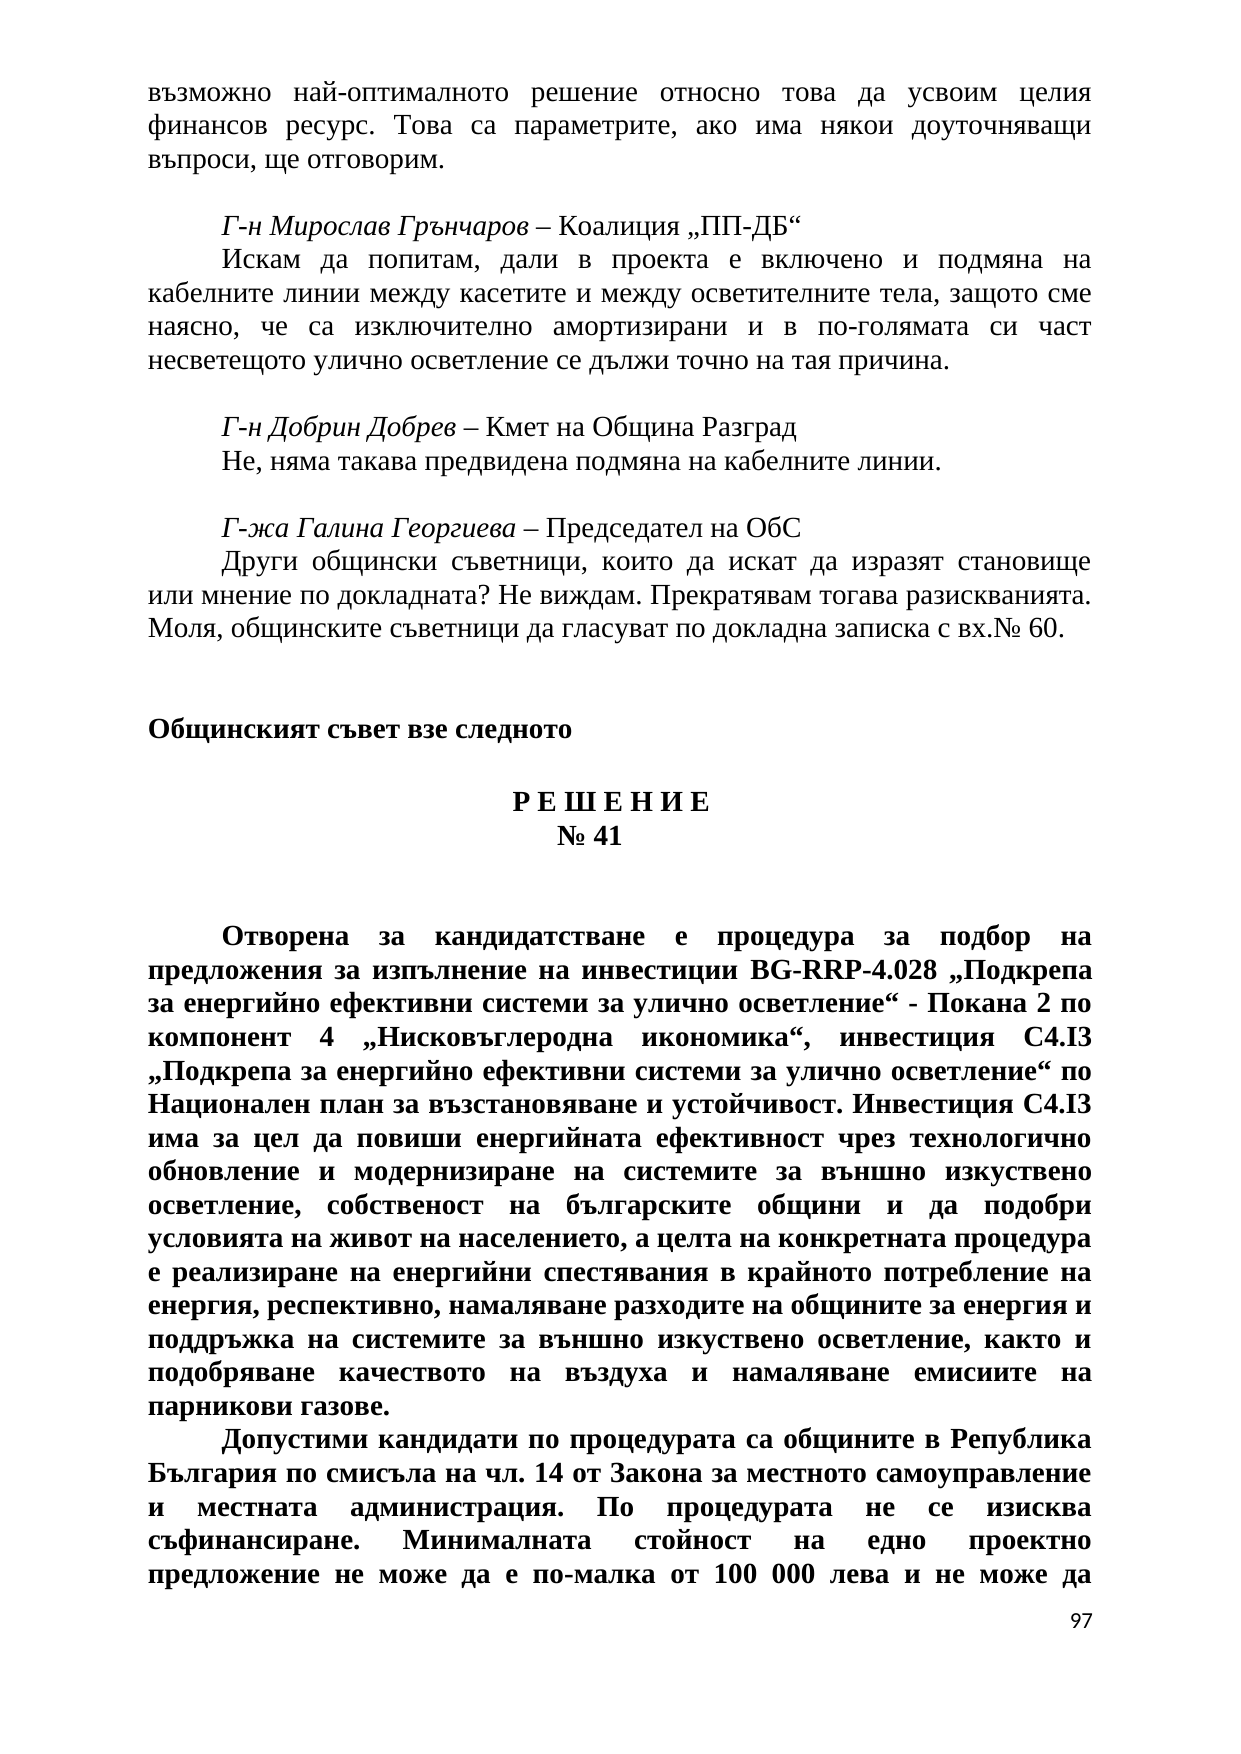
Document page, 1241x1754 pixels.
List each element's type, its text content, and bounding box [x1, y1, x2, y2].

text Искам да попитам, дали в проекта е включено и подмяна на кабелните линии между касетите и между осветителните тела, защото сме наясно, че са изключително амортизирани и в по-голямата си част несветещото улично осветление се дължи точно на тая причина. [148, 241, 1093, 376]
text възможно най-оптималното решение относно това да усвоим целия финансов ресурс. Това са параметрите, ако има някои доуточняващи въпроси, ще отговорим. [148, 74, 1093, 174]
text Допустими кандидати по процедурата са общините в Република България по смисъла на чл. 14 от Закона за местното самоуправление и местната администрация. По процедурата не се изисква съфинансиране. Минималната стойност на едно проектно предложение не може да е по-малка от 100 000 лева и не може да [148, 1422, 1093, 1589]
text Г-жа Галина Георгиева – Председател на ОбС [148, 510, 1093, 543]
text Г-н Добрин Добрев – Кмет на Община Разград [148, 409, 1093, 443]
text Други общински съветници, които да искат да изразят становище или мнение по докладната? Не виждам. Прекратявам тогава разискванията. Моля, общинските съветници да гласуват по докладна записка с вх.№ 60. [148, 543, 1093, 644]
text Не, няма такава предвидена подмяна на кабелните линии. [148, 443, 1093, 476]
subtitle Общинският съвет взе следното [148, 711, 1093, 744]
text № 41 [148, 818, 1093, 851]
text Г-н Мирослав Грънчаров – Коалиция „ПП-ДБ“ [148, 208, 1093, 241]
subtitle Р Е Ш Е Н И Е [148, 784, 1093, 818]
text Отворена за кандидатстване е процедура за подбор на предложения за изпълнение на инвестиции BG-RRP-4.028 „Подкрепа за енергийно ефективни системи за улично осветление“ - Покана 2 по компонент 4 „Нисковъглеродна икономика“, инвестиция C4.I3 „Подкрепа за енергийно ефективни системи за улично осветление“ по Национален план за възстановяване и устойчивост. Инвестиция C4.I3 има за цел да повиши енергийната ефективност чрез технологично обновление и модернизиране на системите за външно изкуствено осветление, собственост на българските общини и да подобри условията на живот на населението, а целта на конкретната процедура е реализиране на енергийни спестявания в крайното потребление на енергия, респективно, намаляване разходите на общините за енергия и поддръжка на системите за външно изкуствено осветление, както и подобряване качеството на въздуха и намаляване емисиите на парникови газове. [148, 918, 1093, 1422]
